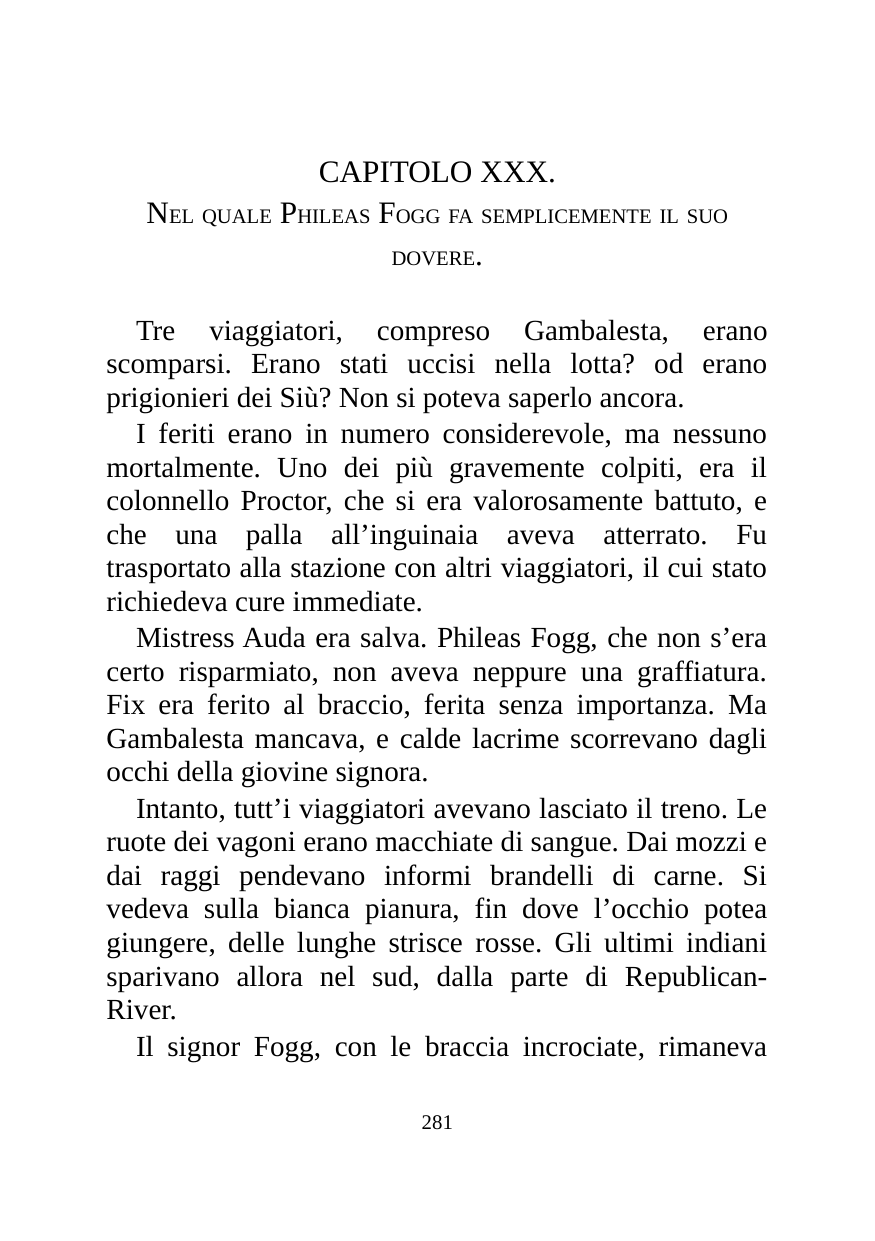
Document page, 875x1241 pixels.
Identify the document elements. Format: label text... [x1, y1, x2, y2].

text Il signor Fogg, con le braccia incrociate, rimaneva [106, 1029, 768, 1062]
text Mistress Auda era salva. Phileas Fogg, che non s’era certo risparmiato, non aveva neppure una graffiatura. Fix era ferito al braccio, ferita senza importanza. Ma Gambalesta mancava, e calde lacrime scorrevano dagli occhi della giovine signora. [106, 620, 768, 788]
text Intanto, tutt’i viaggiatori avevano lasciato il treno. Le ruote dei vagoni erano macchiate di sangue. Dai mozzi e dai raggi pendevano informi brandelli di carne. Si vedeva sulla bianca pianura, fin dove l’occhio potea giungere, delle lunghe strisce rosse. Gli ultimi indiani sparivano allora nel sud, dalla parte di Republican-River. [106, 791, 768, 1026]
subtitle CAPITOLO XXX. Nel quale Phileas Fogg fa semplicemente il suo dovere. [106, 153, 768, 272]
text Tre viaggiatori, compreso Gambalesta, erano scomparsi. Erano stati uccisi nella lotta? od erano prigionieri dei Siù? Non si poteva saperlo ancora. [106, 313, 768, 413]
text I feriti erano in numero considerevole, ma nessuno mortalmente. Uno dei più gravemente colpiti, era il colonnello Proctor, che si era valorosamente battuto, e che una palla all’inguinaia aveva atterrato. Fu trasportato alla stazione con altri viaggiatori, il cui stato richiedeva cure immediate. [106, 416, 768, 617]
